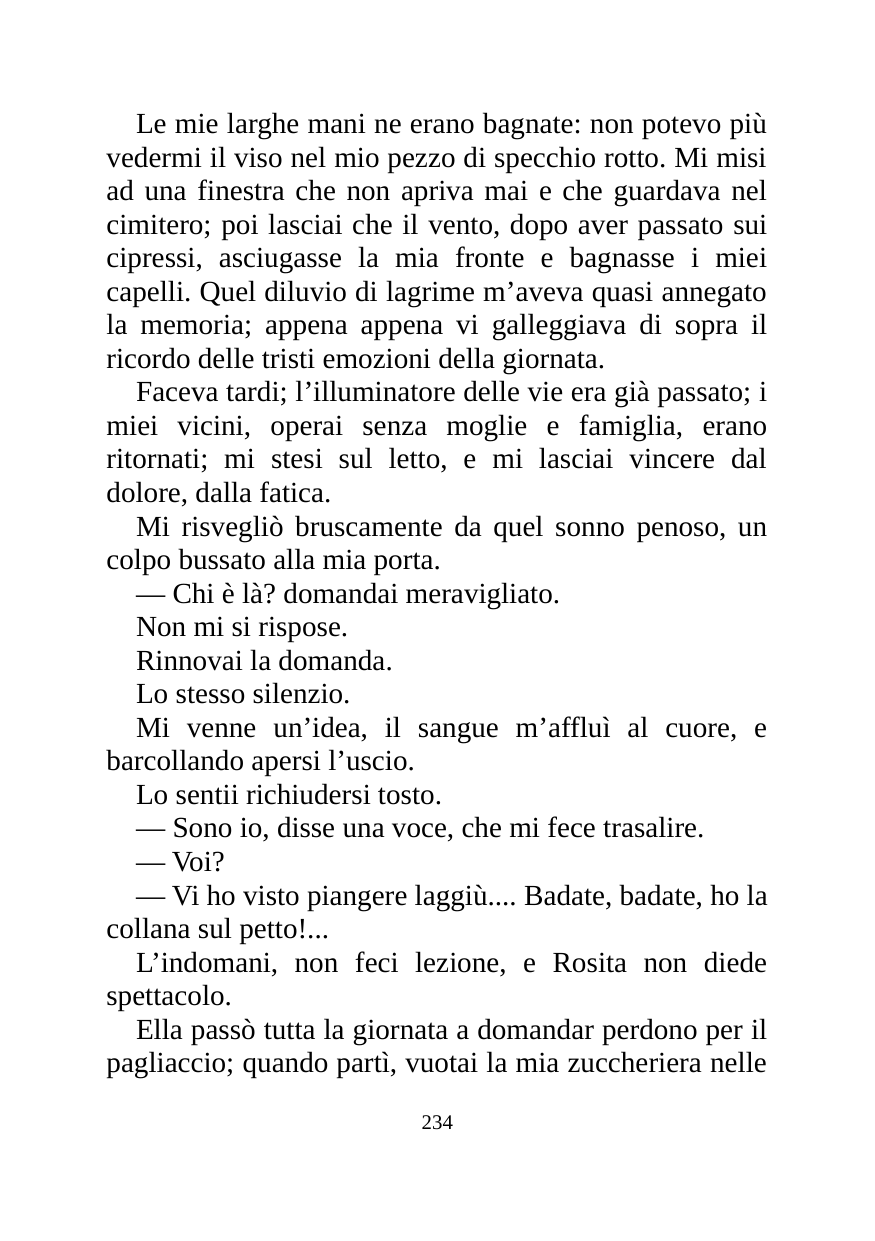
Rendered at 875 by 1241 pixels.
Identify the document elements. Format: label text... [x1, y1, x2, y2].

text L’indomani, non feci lezione, e Rosita non diede spettacolo. [106, 945, 768, 1012]
text — Sono io, disse una voce, che mi fece trasalire. [106, 811, 768, 844]
text — Voi? [106, 844, 768, 878]
text Ella passò tutta la giornata a domandar perdono per il pagliaccio; quando partì, vuotai la mia zuccheriera nelle [106, 1012, 768, 1079]
text Mi venne un’idea, il sangue m’affluì al cuore, e barcollando apersi l’uscio. [106, 710, 768, 777]
text Lo sentii richiudersi tosto. [106, 777, 768, 811]
text — Vi ho visto piangere laggiù.... Badate, badate, ho la collana sul petto!... [106, 878, 768, 945]
text Lo stesso silenzio. [106, 676, 768, 710]
text Rinnovai la domanda. [106, 643, 768, 676]
text Faceva tardi; l’illuminatore delle vie era già passato; i miei vicini, operai senza moglie e famiglia, erano ritornati; mi stesi sul letto, e mi lasciai vincere dal dolore, dalla fatica. [106, 374, 768, 509]
text Non mi si rispose. [106, 609, 768, 643]
text Le mie larghe mani ne erano bagnate: non potevo più vedermi il viso nel mio pezzo di specchio rotto. Mi misi ad una finestra che non apriva mai e che guardava nel cimitero; poi lasciai che il vento, dopo aver passato sui cipressi, asciugasse la mia fronte e bagnasse i miei capelli. Quel diluvio di lagrime m’aveva quasi annegato la memoria; appena appena vi galleggiava di sopra il ricordo delle tristi emozioni della giornata. [106, 106, 768, 374]
text Mi risvegliò bruscamente da quel sonno penoso, un colpo bussato alla mia porta. [106, 509, 768, 576]
text — Chi è là? domandai meravigliato. [106, 576, 768, 609]
